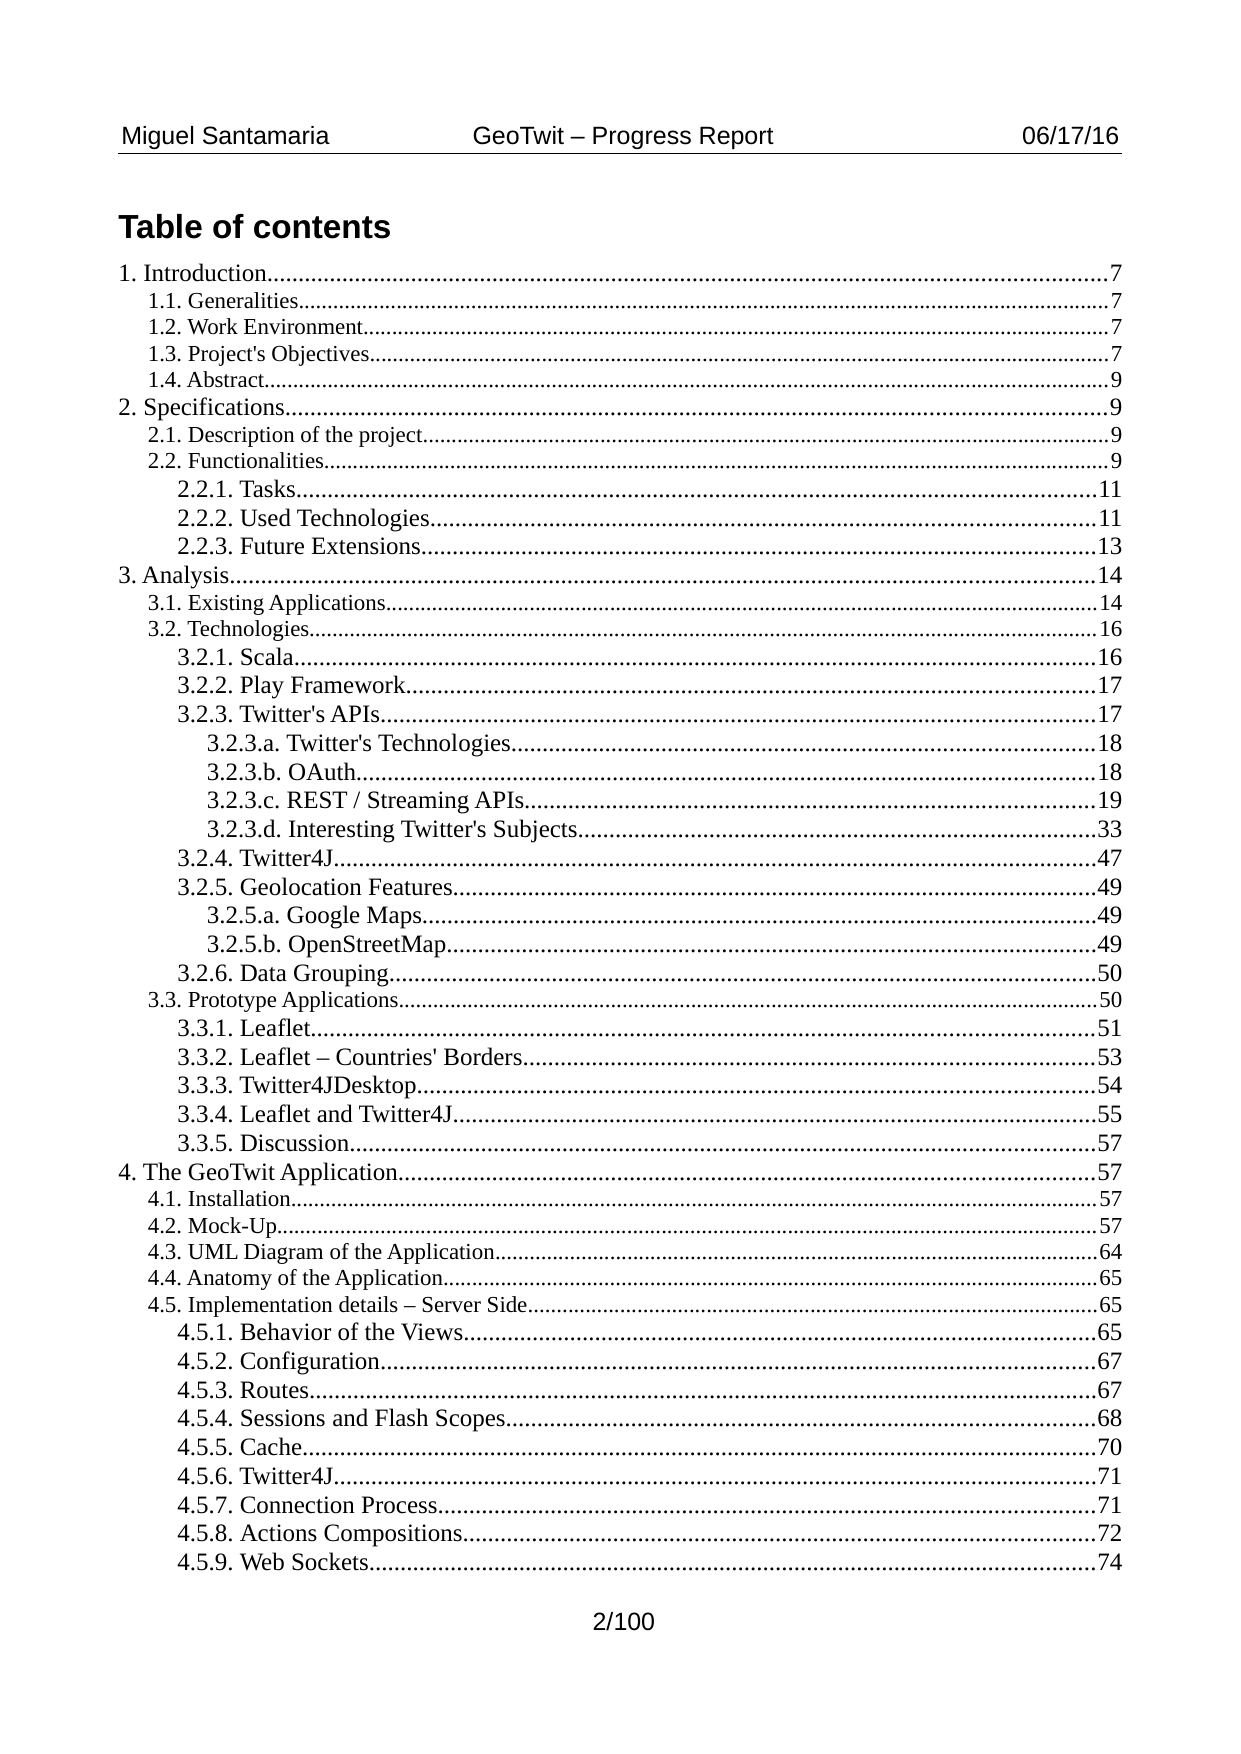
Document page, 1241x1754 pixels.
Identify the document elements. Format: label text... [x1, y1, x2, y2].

text 3.3.1. Leaflet 51 [177, 1013, 1122, 1042]
text 4.5.3. Routes 67 [177, 1375, 1122, 1403]
text 2.2.3. Future Extensions 13 [177, 531, 1122, 560]
text 3.2.3. Twitter's APIs 17 [177, 699, 1122, 728]
text 1.2. Work Environment 7 [148, 313, 1122, 340]
text 4.5.2. Configuration 67 [177, 1346, 1122, 1375]
text 1.1. Generalities 7 [148, 287, 1122, 313]
text 3.3.2. Leaflet – Countries' Borders 53 [177, 1042, 1122, 1070]
text 3.2.6. Data Grouping 50 [177, 958, 1122, 987]
text 1.4. Abstract 9 [148, 366, 1122, 392]
text 4.5.8. Actions Compositions 72 [177, 1518, 1122, 1547]
text 3.2.3.c. REST / Streaming APIs 19 [207, 785, 1122, 814]
text 3.3.5. Discussion 57 [177, 1128, 1122, 1157]
text 4.5.4. Sessions and Flash Scopes 68 [177, 1403, 1122, 1432]
text 1.3. Project's Objectives 7 [148, 340, 1122, 366]
subtitle Table of contents [118, 207, 1122, 246]
text 3.2.3.d. Interesting Twitter's Subjects 33 [207, 814, 1122, 843]
text 4.5. Implementation details – Server Side 65 [148, 1291, 1122, 1317]
text 3.2.5.a. Google Maps 49 [207, 900, 1122, 929]
text 2.2. Functionalities 9 [148, 447, 1122, 474]
text 4.3. UML Diagram of the Application 64 [148, 1238, 1122, 1264]
text 4.1. Installation 57 [148, 1185, 1122, 1212]
text 3.2.5.b. OpenStreetMap 49 [207, 929, 1122, 958]
text 3.3. Prototype Applications 50 [148, 987, 1122, 1013]
text 3.3.4. Leaflet and Twitter4J 55 [177, 1099, 1122, 1128]
text 2.1. Description of the project 9 [148, 421, 1122, 447]
text 3.2.3.b. OAuth 18 [207, 757, 1122, 785]
text 3.1. Existing Applications 14 [148, 589, 1122, 615]
text 4.4. Anatomy of the Application 65 [148, 1264, 1122, 1291]
text 4. The GeoTwit Application 57 [118, 1157, 1122, 1185]
text 2.2.2. Used Technologies 11 [177, 503, 1122, 531]
text 3.2.1. Scala 16 [177, 642, 1122, 670]
text 1. Introduction 7 [118, 258, 1122, 287]
text 3.2.2. Play Framework 17 [177, 670, 1122, 699]
text 2. Specifications 9 [118, 392, 1122, 421]
text 4.5.7. Connection Process 71 [177, 1490, 1122, 1518]
text 4.5.5. Cache 70 [177, 1432, 1122, 1461]
text 4.5.9. Web Sockets 74 [177, 1547, 1122, 1576]
text 3.2.3.a. Twitter's Technologies 18 [207, 728, 1122, 757]
text 3.2. Technologies 16 [148, 615, 1122, 642]
text 3.2.4. Twitter4J 47 [177, 843, 1122, 872]
text 2.2.1. Tasks 11 [177, 474, 1122, 503]
text 4.5.6. Twitter4J 71 [177, 1461, 1122, 1490]
text 4.5.1. Behavior of the Views 65 [177, 1317, 1122, 1346]
text 3.3.3. Twitter4JDesktop 54 [177, 1070, 1122, 1099]
text 4.2. Mock-Up 57 [148, 1212, 1122, 1238]
text 3. Analysis 14 [118, 560, 1122, 589]
text 3.2.5. Geolocation Features 49 [177, 872, 1122, 900]
